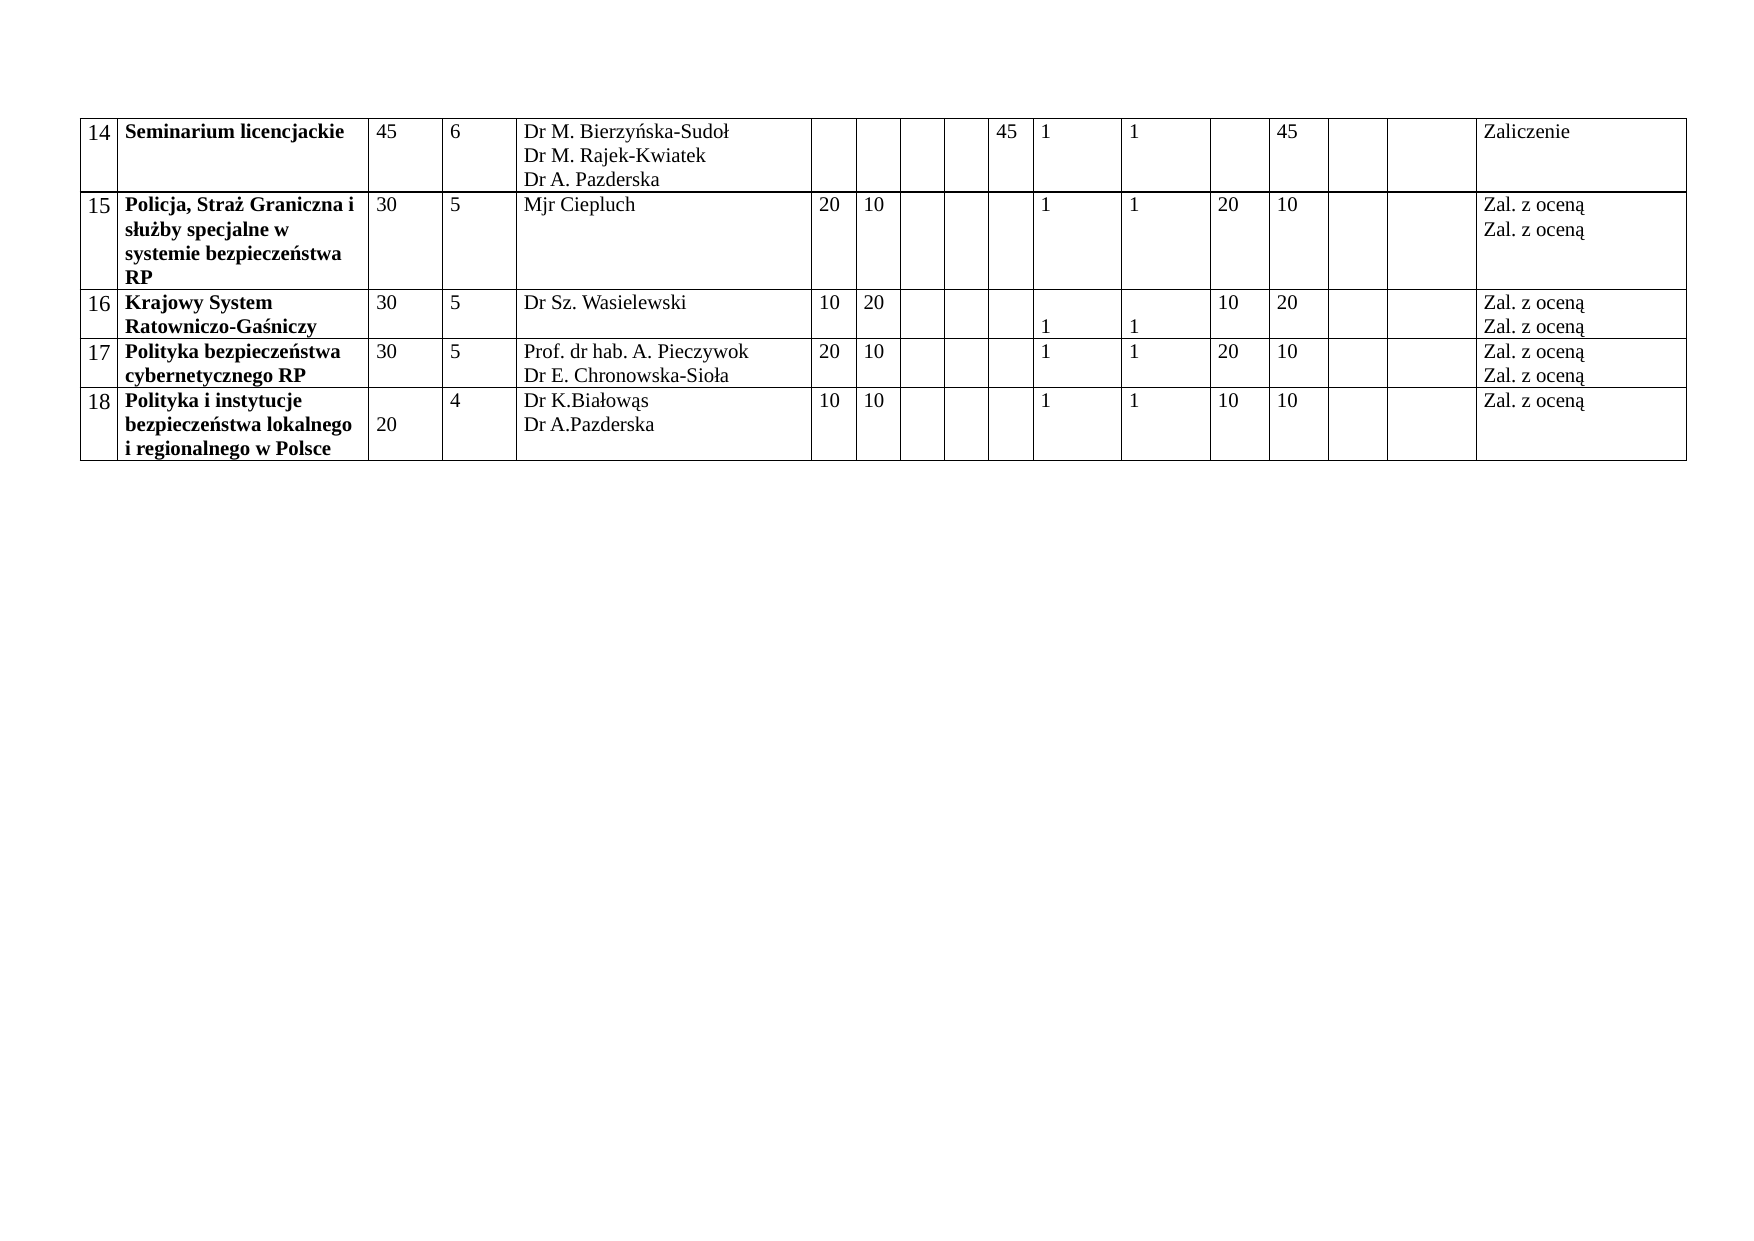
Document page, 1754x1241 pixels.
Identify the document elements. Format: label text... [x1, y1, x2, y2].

table_cell [945, 388, 988, 460]
table_cell Zal. z oceną Zal. z oceną [1477, 290, 1686, 338]
table_cell 5 [443, 193, 516, 289]
table_cell [901, 290, 944, 338]
table_cell 1 [1034, 119, 1121, 191]
table_cell [1329, 339, 1387, 387]
table_cell 15 [81, 193, 117, 289]
table_cell 17 [81, 339, 117, 387]
table_cell Polityka bezpieczeństwa cybernetycznego RP [118, 339, 368, 387]
table_cell 1 [1034, 193, 1121, 289]
table_cell 5 [443, 290, 516, 338]
table_cell Krajowy System Ratowniczo-Gaśniczy [118, 290, 368, 338]
table_cell [989, 339, 1033, 387]
table_cell Dr K.Białowąs Dr A.Pazderska [517, 388, 811, 460]
table_cell [901, 339, 944, 387]
table_cell 1 [1034, 339, 1121, 387]
table_cell 5 [443, 339, 516, 387]
table_cell [812, 119, 856, 191]
table_cell 20 [1211, 339, 1269, 387]
table_cell 1 [1122, 339, 1210, 387]
table_cell Polityka i instytucje bezpieczeństwa lokalnego i regionalnego w Polsce [118, 388, 368, 460]
table_cell 20 [1211, 193, 1269, 289]
table_cell [1329, 388, 1387, 460]
table_cell 10 [1211, 388, 1269, 460]
table_cell 1 [1122, 388, 1210, 460]
table_cell [945, 339, 988, 387]
table_cell 10 [812, 290, 856, 338]
table_cell 4 [443, 388, 516, 460]
table_cell 16 [81, 290, 117, 338]
table_cell [1329, 119, 1387, 191]
table_cell 45 [1270, 119, 1328, 191]
table_cell 1 [1122, 193, 1210, 289]
table_cell 18 [81, 388, 117, 460]
table_cell Zal. z oceną Zal. z oceną [1477, 339, 1686, 387]
table_cell Zal. z oceną [1477, 388, 1686, 460]
table_cell [901, 193, 944, 289]
table_cell 10 [857, 193, 900, 289]
table_cell Dr M. Bierzyńska-Sudoł Dr M. Rajek-Kwiatek Dr A. Pazderska [517, 119, 811, 191]
table_cell [1388, 388, 1476, 460]
table_cell 45 [369, 119, 442, 191]
table_cell [1388, 119, 1476, 191]
table_cell 20 [1270, 290, 1328, 338]
table_cell 20 [857, 290, 900, 338]
table_cell [989, 290, 1033, 338]
table_cell Policja, Straż Graniczna i służby specjalne w systemie bezpieczeństwa RP [118, 193, 368, 289]
table_cell 10 [812, 388, 856, 460]
table_cell Dr Sz. Wasielewski [517, 290, 811, 338]
table_cell [945, 290, 988, 338]
table_cell 45 [989, 119, 1033, 191]
table_cell 14 [81, 119, 117, 191]
table_cell [1388, 193, 1476, 289]
table_cell 30 [369, 290, 442, 338]
table_cell [901, 388, 944, 460]
table_cell [945, 193, 988, 289]
table_cell 30 [369, 193, 442, 289]
table_cell 20 [812, 193, 856, 289]
table_cell 1 [1034, 290, 1121, 338]
table_cell 1 [1122, 290, 1210, 338]
table_cell Zal. z oceną Zal. z oceną [1477, 193, 1686, 289]
table_cell Mjr Ciepluch [517, 193, 811, 289]
table_cell 10 [857, 339, 900, 387]
table_cell [901, 119, 944, 191]
table_cell 10 [1270, 388, 1328, 460]
table_cell [857, 119, 900, 191]
table_cell [989, 193, 1033, 289]
table_cell 10 [857, 388, 900, 460]
table_cell 10 [1270, 193, 1328, 289]
table_cell [1329, 290, 1387, 338]
table_cell Zaliczenie [1477, 119, 1686, 191]
table_cell [1211, 119, 1269, 191]
table_cell 30 [369, 339, 442, 387]
table_cell 10 [1270, 339, 1328, 387]
table_cell 1 [1122, 119, 1210, 191]
table_cell 6 [443, 119, 516, 191]
table_cell [945, 119, 988, 191]
table_cell [1388, 339, 1476, 387]
table_cell 20 [812, 339, 856, 387]
table_cell 10 [1211, 290, 1269, 338]
table_cell 1 [1034, 388, 1121, 460]
table_cell Seminarium licencjackie [118, 119, 368, 191]
table_cell [1329, 193, 1387, 289]
table_cell 20 [369, 388, 442, 460]
table_cell Prof. dr hab. A. Pieczywok Dr E. Chronowska-Sioła [517, 339, 811, 387]
table_cell [1388, 290, 1476, 338]
table_cell [989, 388, 1033, 460]
